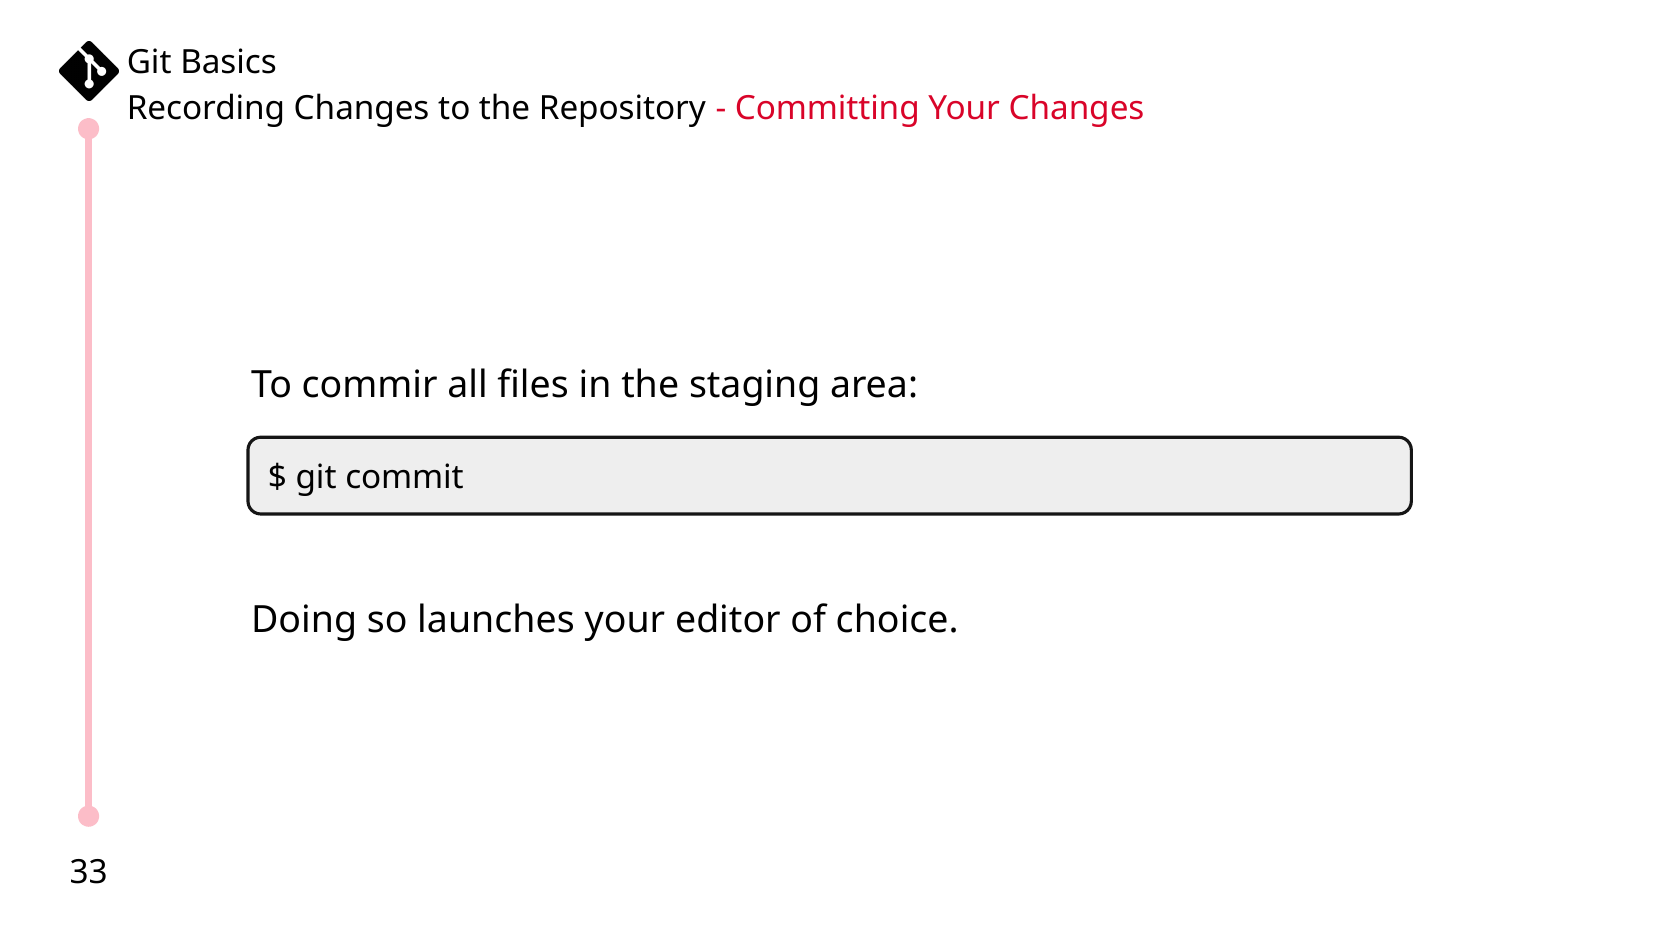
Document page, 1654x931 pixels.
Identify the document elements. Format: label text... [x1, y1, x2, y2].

text_box $ git commit [247, 437, 1412, 515]
text_box Git Basics Recording Changes to the Repository - Committing Your Changes [112, 31, 1506, 113]
picture [59, 41, 119, 101]
text_box To commir all files in the staging area: Doing so launches your editor of choice. [236, 342, 1418, 815]
text_box 33 [47, 840, 130, 889]
